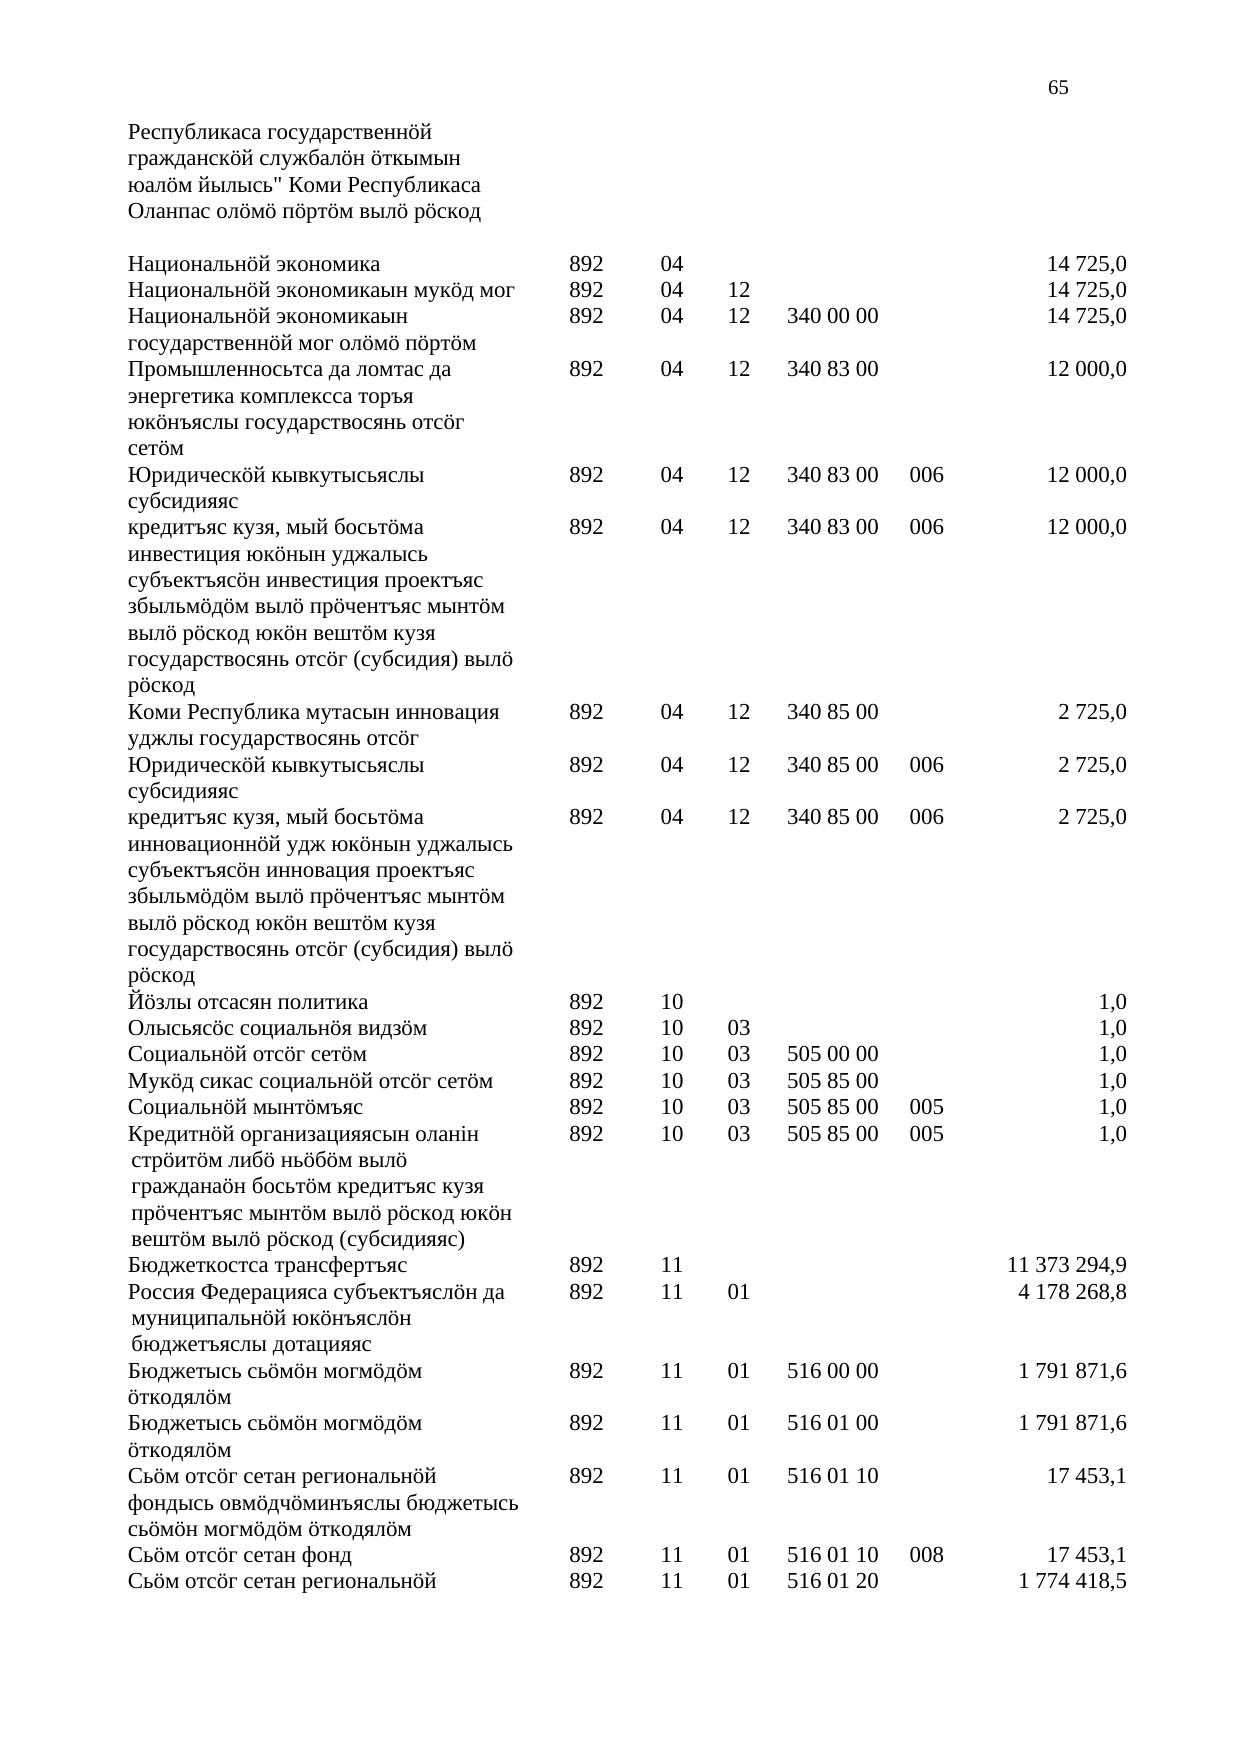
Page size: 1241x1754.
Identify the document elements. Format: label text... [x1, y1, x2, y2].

table_cell 340 83 00 [776, 461, 889, 513]
table_cell 006 [889, 803, 964, 988]
table_cell 005 [889, 1120, 964, 1251]
table_cell 01 [701, 1541, 776, 1568]
table_cell 892 [530, 751, 643, 803]
table_cell 12 [701, 698, 776, 751]
table_cell 10 [643, 1093, 701, 1119]
table_cell 04 [643, 250, 701, 276]
table_cell [889, 1568, 964, 1594]
table_cell 04 [643, 698, 701, 751]
table_cell 892 [530, 1041, 643, 1067]
table_cell [1133, 303, 1170, 355]
table_cell 892 [530, 1093, 643, 1119]
table_cell 1 791 871,6 [964, 1357, 1133, 1409]
table_cell [889, 1278, 964, 1357]
table_cell 12 [701, 461, 776, 513]
table_cell 340 85 00 [776, 751, 889, 803]
table_cell 03 [701, 1120, 776, 1251]
table_cell кредитъяс кузя, мый босьтöма инвестиция юкöнын уджалысь субъектъясöн инвестиция проектъяс збыльмöдöм вылö прöчентъяс мынтöм вылö рöскод юкöн вештöм кузя государствосянь отсöг (субсидия) вылö рöскод [122, 514, 530, 698]
table_cell [1133, 118, 1170, 250]
table_cell [1133, 698, 1170, 751]
table_cell Коми Республика мутасын инновация уджлы государствосянь отсöг [122, 698, 530, 751]
table_cell [1133, 1462, 1170, 1541]
table_cell Юридическöй кывкутысьяслы субсидияяс [122, 751, 530, 803]
table_cell [776, 1278, 889, 1357]
table_cell [1133, 1067, 1170, 1093]
table_cell [776, 276, 889, 303]
table_cell 4 178 268,8 [964, 1278, 1133, 1357]
table_cell 505 85 00 [776, 1093, 889, 1119]
table_cell 10 [643, 1041, 701, 1067]
table_cell 516 00 00 [776, 1357, 889, 1409]
table_cell 892 [530, 1278, 643, 1357]
table_cell [1133, 988, 1170, 1014]
table_cell 1,0 [964, 1041, 1133, 1067]
table_cell 1,0 [964, 1093, 1133, 1119]
table_cell 03 [701, 1014, 776, 1041]
table_cell 2 725,0 [964, 698, 1133, 751]
table_cell [643, 118, 701, 250]
table_cell [701, 988, 776, 1014]
table_cell 505 85 00 [776, 1067, 889, 1093]
table_cell кредитъяс кузя, мый босьтöма инновационнöй удж юкöнын уджалысь субъектъясöн инновация проектъяс збыльмöдöм вылö прöчентъяс мынтöм вылö рöскод юкöн вештöм кузя государствосянь отсöг (субсидия) вылö рöскод [122, 803, 530, 988]
table_cell [889, 276, 964, 303]
table_cell 892 [530, 250, 643, 276]
table_cell 505 00 00 [776, 1041, 889, 1067]
table_cell 892 [530, 303, 643, 355]
table_cell 892 [530, 514, 643, 698]
table_cell 505 85 00 [776, 1120, 889, 1251]
table_cell [530, 118, 643, 250]
table_cell [889, 1410, 964, 1462]
table_cell 2 725,0 [964, 751, 1133, 803]
table_cell 2 725,0 [964, 803, 1133, 988]
table_cell [889, 698, 964, 751]
table_cell 04 [643, 303, 701, 355]
table_cell 10 [643, 1014, 701, 1041]
table_cell Йöзлы отсасян политика [122, 988, 530, 1014]
table_cell [1133, 276, 1170, 303]
table_cell 04 [643, 276, 701, 303]
table_cell [889, 1357, 964, 1409]
table_cell 11 [643, 1357, 701, 1409]
table_cell [889, 1462, 964, 1541]
table_cell Сьöм отсöг сетан региональнöй фондысь овмöдчöминъяслы бюджетысь сьöмöн могмöдöм öткодялöм [122, 1462, 530, 1541]
table_cell Олысьясöс социальнöя видзöм [122, 1014, 530, 1041]
table_cell 11 [643, 1410, 701, 1462]
table_cell [776, 1251, 889, 1278]
table_cell 11 [643, 1462, 701, 1541]
table_cell [1133, 1410, 1170, 1462]
table_cell [1133, 751, 1170, 803]
table_cell 10 [643, 988, 701, 1014]
table_cell [889, 1067, 964, 1093]
table_cell 005 [889, 1093, 964, 1119]
table_cell [889, 988, 964, 1014]
table_cell Россия Федерацияса субъектъяслöн да муниципальнöй юкöнъяслöн бюджетъяслы дотацияяс [122, 1278, 530, 1357]
table_cell 14 725,0 [964, 276, 1133, 303]
table_cell 340 83 00 [776, 514, 889, 698]
table_cell Юридическöй кывкутысьяслы субсидияяс [122, 461, 530, 513]
table_cell [1133, 1120, 1170, 1251]
table_cell Промышленносьтса да ломтас да энергетика комплексса торъя юкöнъяслы государствосянь отсöг сетöм [122, 355, 530, 461]
table_cell Социальнöй отсöг сетöм [122, 1041, 530, 1067]
table_cell 12 [701, 803, 776, 988]
table_cell 1,0 [964, 1014, 1133, 1041]
table_cell 11 373 294,9 [964, 1251, 1133, 1278]
table_cell Национальнöй экономикаын государственнöй мог олöмö пöртöм [122, 303, 530, 355]
table_cell [1133, 1357, 1170, 1409]
table_cell 516 01 10 [776, 1541, 889, 1568]
table_cell Бюджеткостса трансфертъяс [122, 1251, 530, 1278]
table_cell 17 453,1 [964, 1462, 1133, 1541]
table_cell 892 [530, 1357, 643, 1409]
table_cell 01 [701, 1410, 776, 1462]
table_cell 892 [530, 1462, 643, 1541]
table_cell 340 00 00 [776, 303, 889, 355]
table_cell [1133, 250, 1170, 276]
table_cell [1133, 514, 1170, 698]
table_cell 03 [701, 1067, 776, 1093]
table_cell 04 [643, 461, 701, 513]
table_cell 006 [889, 461, 964, 513]
table_cell 006 [889, 751, 964, 803]
table_cell 892 [530, 1541, 643, 1568]
table_cell 1,0 [964, 988, 1133, 1014]
table_cell 04 [643, 751, 701, 803]
table_cell 340 85 00 [776, 803, 889, 988]
table_cell [701, 118, 776, 250]
table_cell [1133, 1014, 1170, 1041]
table_cell [889, 1041, 964, 1067]
table_cell 340 83 00 [776, 355, 889, 461]
table_cell 04 [643, 514, 701, 698]
table_cell 12 000,0 [964, 514, 1133, 698]
table_cell [1133, 803, 1170, 988]
table_cell 10 [643, 1120, 701, 1251]
table_cell 1 774 418,5 [964, 1568, 1133, 1594]
table_cell [889, 1014, 964, 1041]
table_cell 892 [530, 461, 643, 513]
table_cell 516 01 00 [776, 1410, 889, 1462]
table_cell [776, 118, 889, 250]
table_cell 01 [701, 1568, 776, 1594]
table_cell 340 85 00 [776, 698, 889, 751]
table_cell 11 [643, 1568, 701, 1594]
table_cell 892 [530, 698, 643, 751]
table_cell 03 [701, 1093, 776, 1119]
table_cell 008 [889, 1541, 964, 1568]
table_cell 892 [530, 355, 643, 461]
table_cell [889, 303, 964, 355]
table_cell [776, 988, 889, 1014]
table_cell [1133, 1541, 1170, 1568]
table_cell Бюджетысь сьöмöн могмöдöм öткодялöм [122, 1410, 530, 1462]
table_cell 14 725,0 [964, 250, 1133, 276]
table_cell [1133, 1041, 1170, 1067]
table_cell Бюджетысь сьöмöн могмöдöм öткодялöм [122, 1357, 530, 1409]
table_cell Республикаса государственнöй гражданскöй службалöн öткымын юалöм йылысь" Коми Республикаса Оланпас олöмö пöртöм вылö рöскод [122, 118, 530, 250]
table_cell 17 453,1 [964, 1541, 1133, 1568]
table_cell Мукöд сикас социальнöй отсöг сетöм [122, 1067, 530, 1093]
table_cell 12 000,0 [964, 355, 1133, 461]
table_cell Национальнöй экономика [122, 250, 530, 276]
table_cell 516 01 10 [776, 1462, 889, 1541]
table_cell 1,0 [964, 1120, 1133, 1251]
table_cell [889, 355, 964, 461]
table_cell 516 01 20 [776, 1568, 889, 1594]
table_cell 892 [530, 1014, 643, 1041]
table_cell [889, 1251, 964, 1278]
table_cell [1133, 1251, 1170, 1278]
table_cell 1 791 871,6 [964, 1410, 1133, 1462]
table_cell 12 [701, 514, 776, 698]
table_cell [776, 1014, 889, 1041]
table_cell 01 [701, 1357, 776, 1409]
table_cell Сьöм отсöг сетан фонд [122, 1541, 530, 1568]
table_cell Социальнöй мынтöмъяс [122, 1093, 530, 1119]
table_cell 892 [530, 1568, 643, 1594]
table_cell 12 [701, 751, 776, 803]
table_cell 11 [643, 1278, 701, 1357]
table_cell [889, 118, 964, 250]
table_cell [964, 118, 1133, 250]
table_cell [701, 250, 776, 276]
table_cell 12 [701, 276, 776, 303]
table_cell 04 [643, 355, 701, 461]
table_cell 892 [530, 803, 643, 988]
table_cell 006 [889, 514, 964, 698]
table_cell [701, 1251, 776, 1278]
table_cell 14 725,0 [964, 303, 1133, 355]
table_cell 892 [530, 276, 643, 303]
table_cell 12 [701, 355, 776, 461]
table_cell [776, 250, 889, 276]
table_cell 892 [530, 1410, 643, 1462]
table_cell 892 [530, 1120, 643, 1251]
table_cell 1,0 [964, 1067, 1133, 1093]
table_cell 892 [530, 988, 643, 1014]
table_cell 03 [701, 1041, 776, 1067]
table_cell 892 [530, 1251, 643, 1278]
table_cell [1133, 1278, 1170, 1357]
table_cell 04 [643, 803, 701, 988]
table_cell 12 000,0 [964, 461, 1133, 513]
table_cell Национальнöй экономикаын мукöд мог [122, 276, 530, 303]
table_cell 11 [643, 1251, 701, 1278]
table_cell 11 [643, 1541, 701, 1568]
table_cell Сьöм отсöг сетан региональнöй [122, 1568, 530, 1594]
table_cell [1133, 355, 1170, 461]
table_cell [1133, 1568, 1170, 1594]
table_cell [1133, 461, 1170, 513]
table_cell 01 [701, 1278, 776, 1357]
table_cell 892 [530, 1067, 643, 1093]
table_cell [1133, 1093, 1170, 1119]
table_cell 01 [701, 1462, 776, 1541]
table_cell 12 [701, 303, 776, 355]
table_cell 10 [643, 1067, 701, 1093]
table_cell [889, 250, 964, 276]
table_cell Кредитнöй организацияясын оланін стрöитöм либö ньöбöм вылö гражданаöн босьтöм кредитъяс кузя прöчентъяс мынтöм вылö рöскод юкöн вештöм вылö рöскод (субсидияяс) [122, 1120, 530, 1251]
